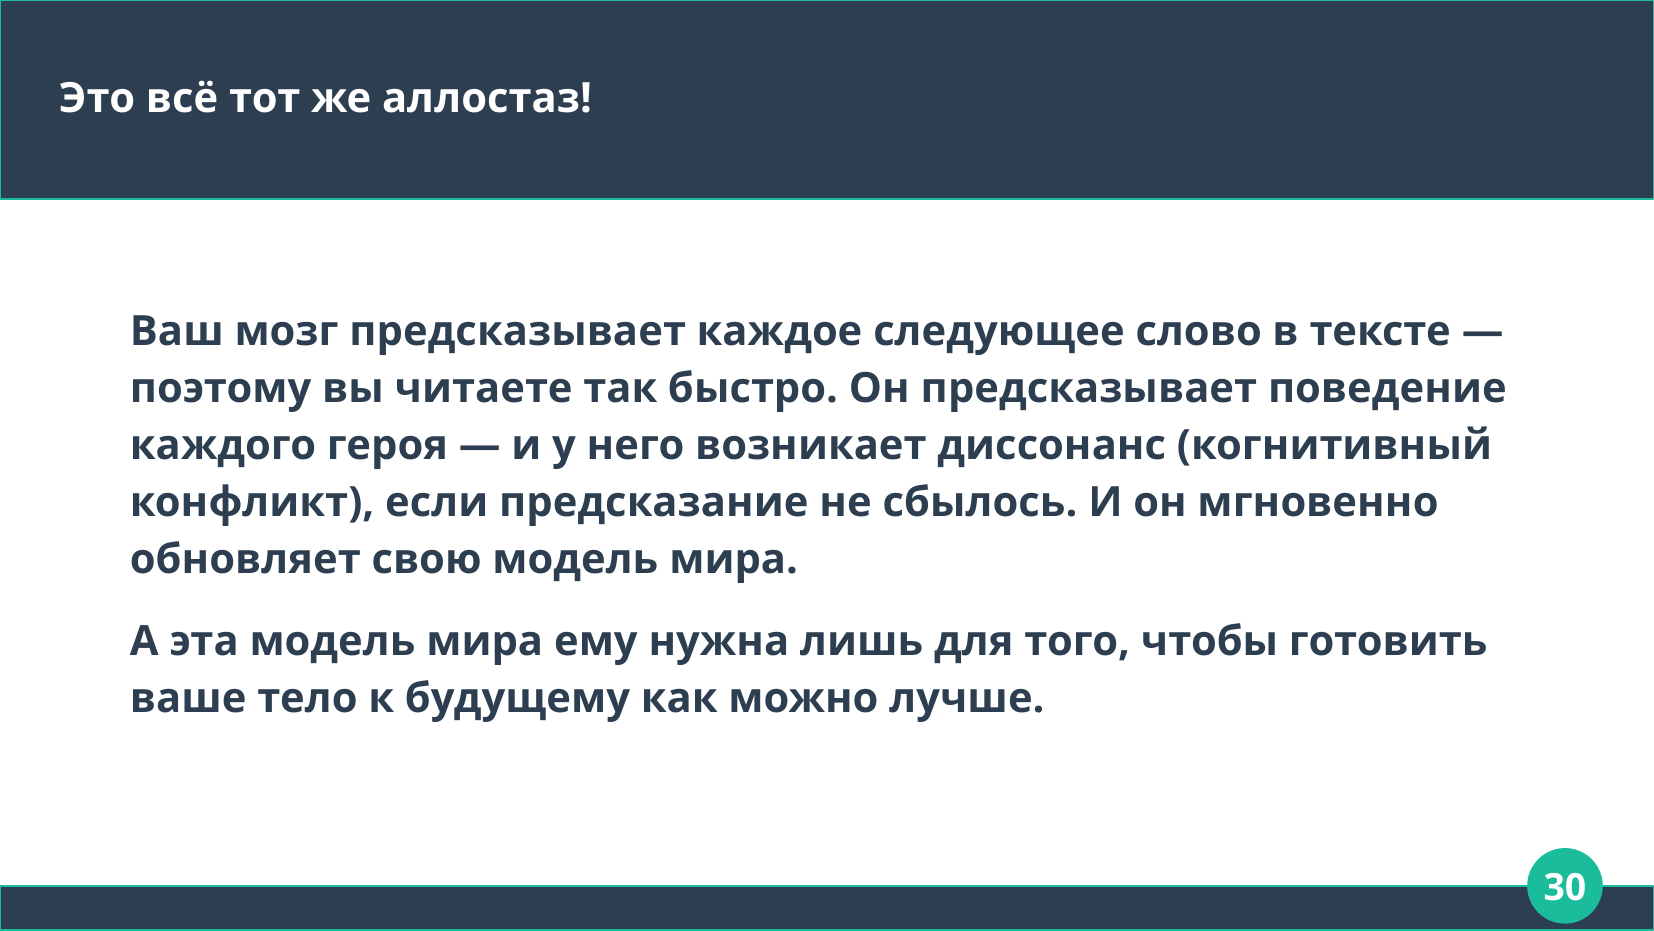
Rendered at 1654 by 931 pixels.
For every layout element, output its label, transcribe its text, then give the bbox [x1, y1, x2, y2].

title Это всё тот же аллостаз! [59, 37, 1595, 155]
list Ваш мозг предсказывает каждое следующее слово в тексте — поэтому вы читаете так быстро. Он предсказывает поведение каждого героя — и у него возникает диссонанс (когнитивный конфликт), если предсказание не сбылось. И он мгновенно обновляет свою модель мира. А эта модель мира ему нужна лишь для того, чтобы готовить ваше тело к будущему как можно лучше. [59, 243, 1595, 864]
